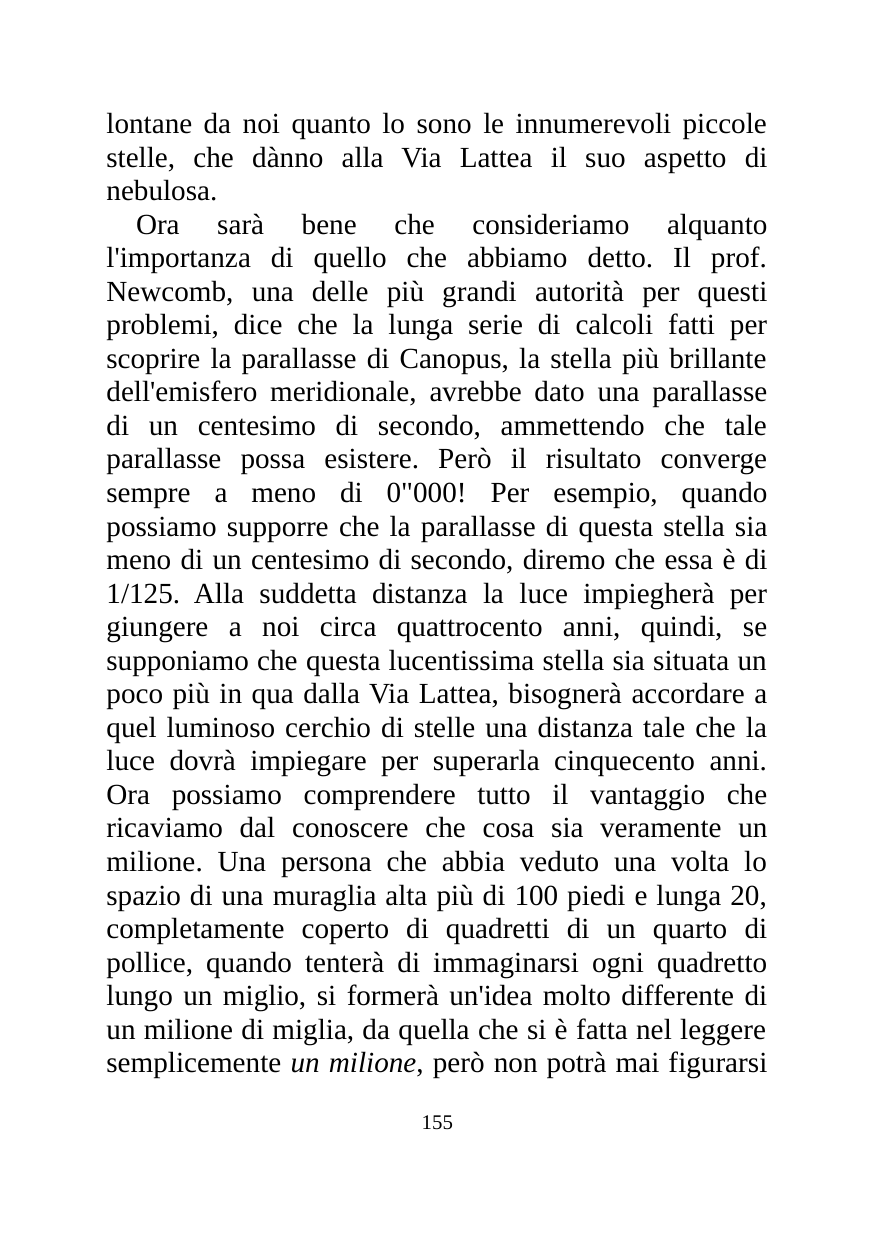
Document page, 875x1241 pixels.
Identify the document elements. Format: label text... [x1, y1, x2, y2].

text lontane da noi quanto lo sono le innumerevoli piccole stelle, che dànno alla Via Lattea il suo aspetto di nebulosa. [106, 106, 768, 207]
text Ora sarà bene che consideriamo alquanto l'importanza di quello che abbiamo detto. Il prof. Newcomb, una delle più grandi autorità per questi problemi, dice che la lunga serie di calcoli fatti per scoprire la parallasse di Canopus, la stella più brillante dell'emisfero meridionale, avrebbe dato una parallasse di un centesimo di secondo, ammettendo che tale parallasse possa esistere. Però il risultato converge sempre a meno di 0"000! Per esempio, quando possiamo supporre che la parallasse di questa stella sia meno di un centesimo di secondo, diremo che essa è di 1/125. Alla suddetta distanza la luce impiegherà per giungere a noi circa quattrocento anni, quindi, se supponiamo che questa lucentissima stella sia situata un poco più in qua dalla Via Lattea, bisognerà accordare a quel luminoso cerchio di stelle una distanza tale che la luce dovrà impiegare per superarla cinquecento anni. Ora possiamo comprendere tutto il vantaggio che ricaviamo dal conoscere che cosa sia veramente un milione. Una persona che abbia veduto una volta lo spazio di una muraglia alta più di 100 piedi e lunga 20, completamente coperto di quadretti di un quarto di pollice, quando tenterà di immaginarsi ogni quadretto lungo un miglio, si formerà un'idea molto differente di un milione di miglia, da quella che si è fatta nel leggere semplicemente un milione, però non potrà mai figurarsi [106, 207, 768, 1079]
